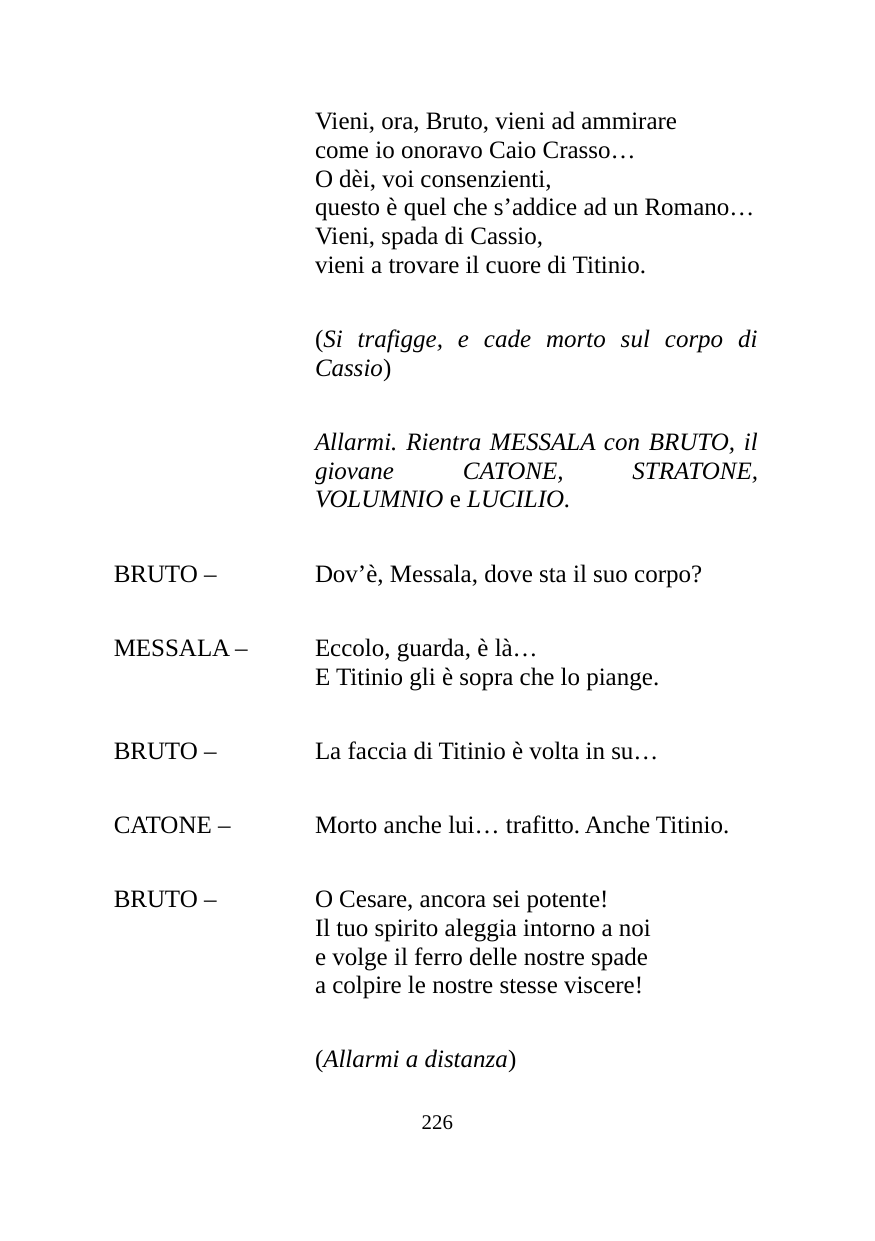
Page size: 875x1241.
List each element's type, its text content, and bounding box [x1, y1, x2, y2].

table_cell BRUTO – [106, 559, 307, 633]
table_cell [106, 1045, 307, 1073]
table_cell CATONE – [106, 810, 307, 884]
table_cell (Si trafigge, e cade morto sul corpo di Cassio) [308, 324, 768, 427]
table_cell Eccolo, guarda, è là… E Titinio gli è sopra che lo piange. [308, 633, 768, 736]
table_cell BRUTO – [106, 884, 307, 1044]
table_cell Morto anche lui… trafitto. Anche Titinio. [308, 810, 768, 884]
table_cell [106, 324, 307, 427]
table_cell Vieni, ora, Bruto, vieni ad ammirare come io onoravo Caio Crasso… O dèi, voi consenzienti, questo è quel che s’addice ad un Romano… Vieni, spada di Cassio, vieni a trovare il cuore di Titinio. [308, 106, 768, 324]
table_cell [106, 427, 307, 559]
table_cell La faccia di Titinio è volta in su… [308, 736, 768, 810]
table_cell [106, 106, 307, 324]
table_cell MESSALA – [106, 633, 307, 736]
table_cell BRUTO – [106, 736, 307, 810]
table_cell Allarmi. Rientra MESSALA con BRUTO, il giovane CATONE, STRATONE, VOLUMNIO e LUCILIO. [308, 427, 768, 559]
table_cell O Cesare, ancora sei potente! Il tuo spirito aleggia intorno a noi e volge il ferro delle nostre spade a colpire le nostre stesse viscere! [308, 884, 768, 1044]
table_cell Dov’è, Messala, dove sta il suo corpo? [308, 559, 768, 633]
table_cell (Allarmi a distanza) [308, 1045, 768, 1073]
